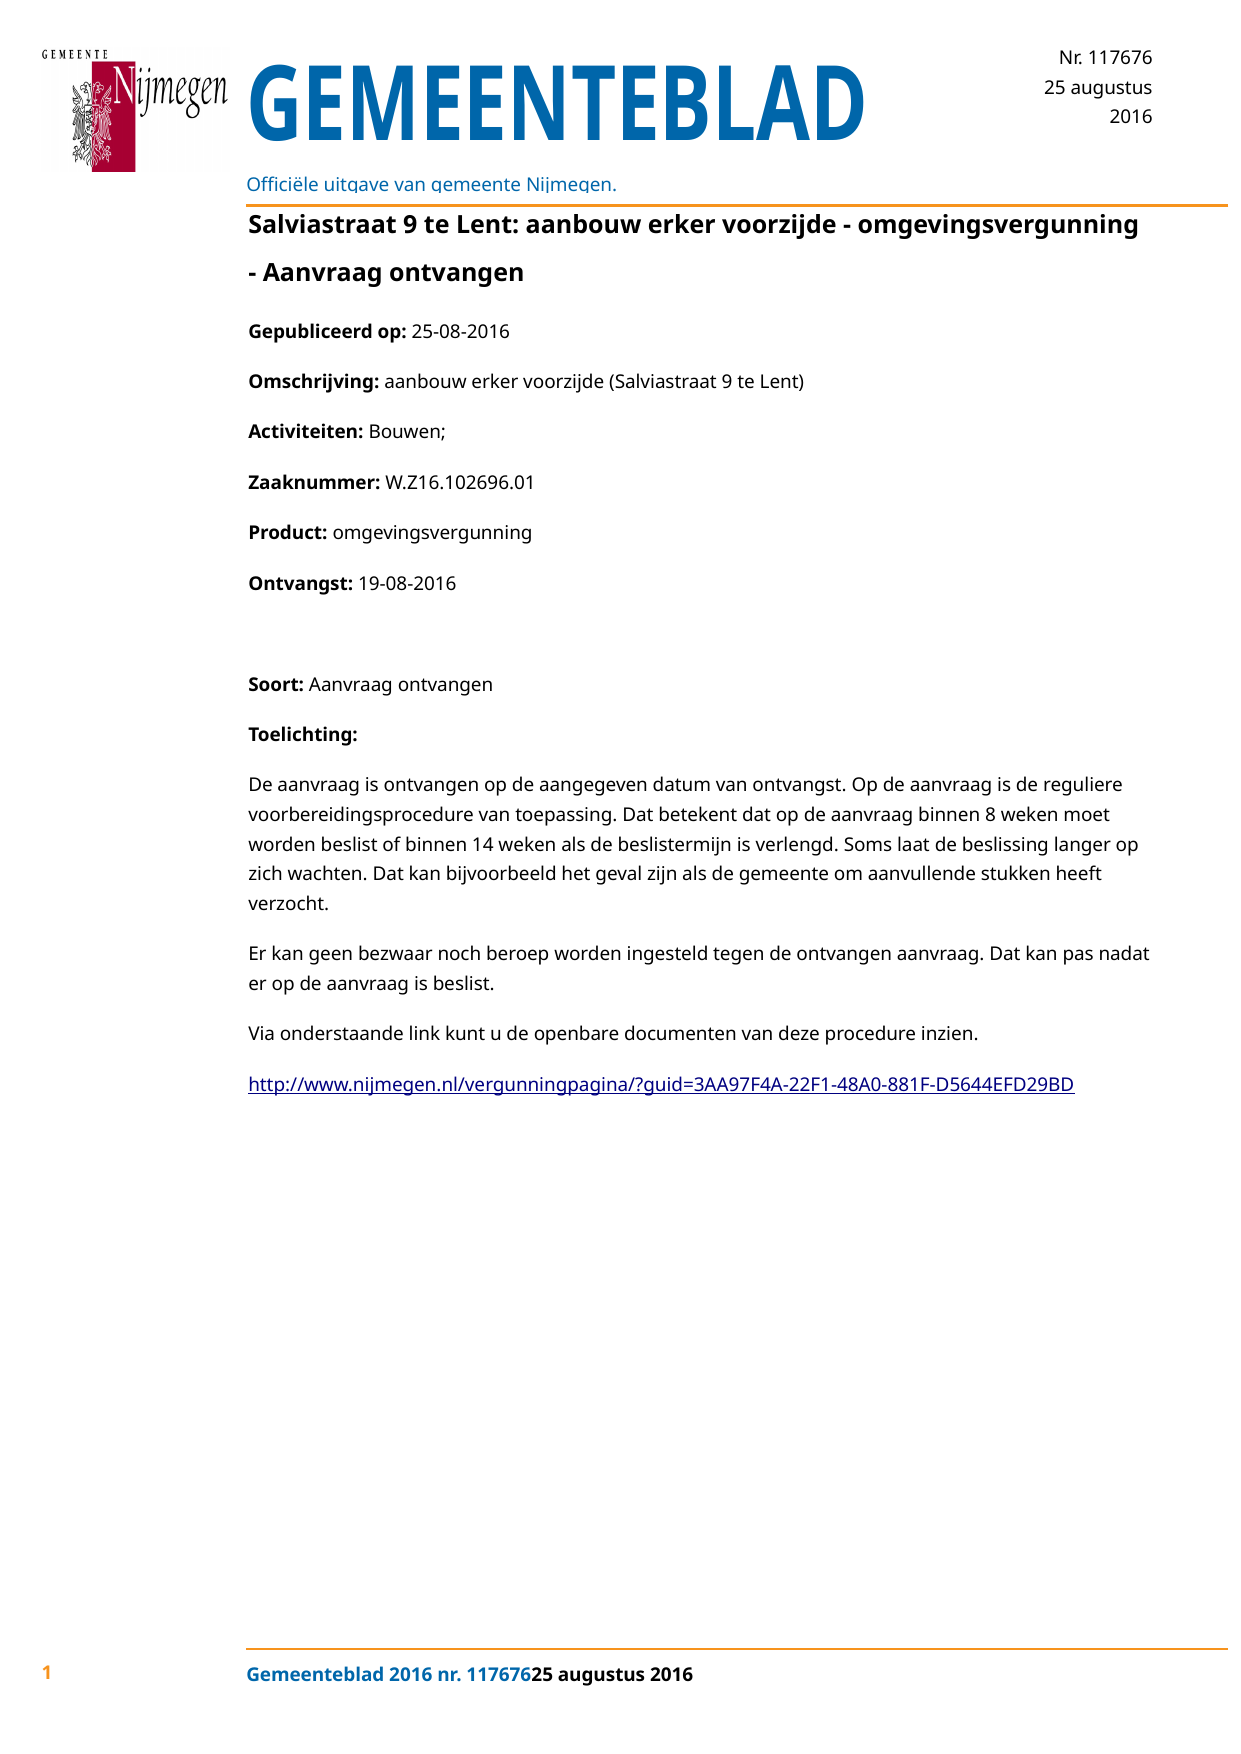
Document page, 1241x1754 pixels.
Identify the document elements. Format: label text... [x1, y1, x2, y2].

text Salviastraat 9 te Lent: aanbouw erker voorzijde - omgevingsvergunning - Aanvraag ontvangen [248, 207, 1152, 288]
text Gepubliceerd op: 25-08-2016 [248, 318, 1152, 344]
text Zaaknummer: W.Z16.102696.01 [248, 469, 1152, 495]
text Toelichting: [248, 721, 1152, 747]
text Ontvangst: 19-08-2016 [248, 570, 1152, 596]
text Activiteiten: Bouwen; [248, 419, 1152, 444]
text Soort: Aanvraag ontvangen [248, 671, 1152, 697]
text Via onderstaande link kunt u de openbare documenten van deze procedure inzien. [248, 1020, 1152, 1046]
text Product: omgevingsvergunning [248, 519, 1152, 545]
text Omschrijving: aanbouw erker voorzijde (Salviastraat 9 te Lent) [248, 368, 1152, 394]
picture [41, 47, 231, 172]
text http://www.nijmegen.nl/vergunningpagina/?guid=3AA97F4A-22F1-48A0-881F-D5644EFD29BD [248, 1071, 1152, 1097]
text Er kan geen bezwaar noch beroep worden ingesteld tegen de ontvangen aanvraag. Dat kan pas nadat er op de aanvraag is beslist. [248, 940, 1152, 996]
text De aanvraag is ontvangen op de aangegeven datum van ontvangst. Op de aanvraag is de reguliere voorbereidingsprocedure van toepassing. Dat betekent dat op de aanvraag binnen 8 weken moet worden beslist of binnen 14 weken als de beslistermijn is verlengd. Soms laat de beslissing langer op zich wachten. Dat kan bijvoorbeeld het geval zijn als de gemeente om aanvullende stukken heeft verzocht. [248, 772, 1152, 916]
